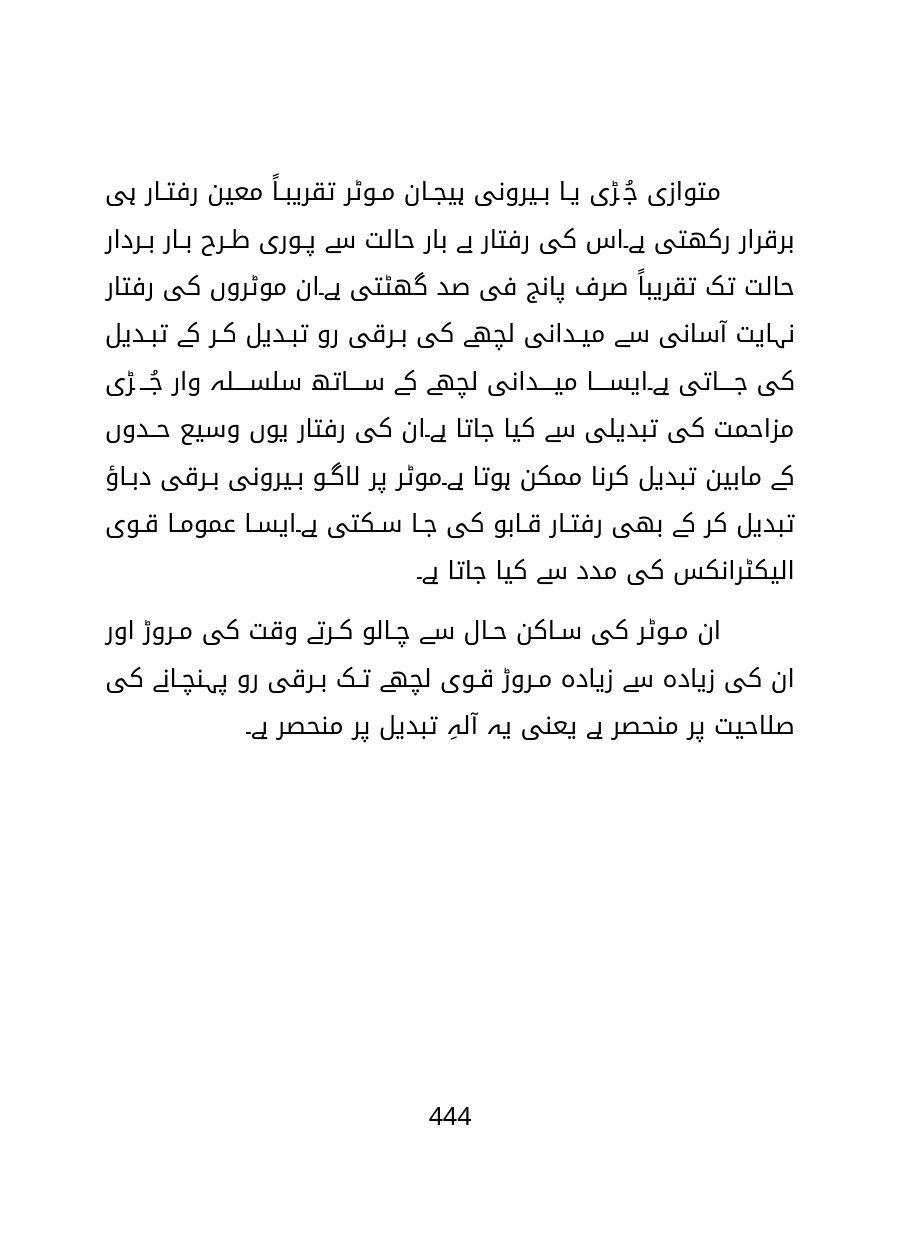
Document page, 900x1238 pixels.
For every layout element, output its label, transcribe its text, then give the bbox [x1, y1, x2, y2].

text متوازی جُڑی یا بیرونی ہیجان موٹر تقریباً معین رفتار ہی برقرار رکھتی ہے۔اس کی رفتار بے بار حالت سے پوری طرح بار بردار حالت تک تقریباً صرف پانج فی صد گھٹتی ہے۔ان موٹروں کی رفتار نہایت آسانی سے میدانی لچھے کی برقی رو تبدیل کر کے تبدیل کی جاتی ہے۔ایسا میدانی لچھے کے ساتھ سلسلہ وار جُڑی مزاحمت کی تبدیلی سے کیا جاتا ہے۔ان کی رفتار یوں وسیع حدوں کے مابین تبدیل کرنا ممکن ہوتا ہے۔موٹر پر لاگو بیرونی برقی دباؤ تبدیل کر کے بھی رفتار قابو کی جا سکتی ہے۔ایسا عموما قوی الیکٹرانکس کی مدد سے کیا جاتا ہے۔ [105, 168, 795, 595]
text ان موٹر کی ساکن حال سے چالو کرتے وقت کی مروڑ اور ان کی زیادہ سے زیادہ مروڑ قوی لچھے تک برقی رو پہنچانے کی صلاحیت پر منحصر ہے یعنی یہ آلہِ تبدیل پر منحصر ہے۔ [105, 608, 795, 750]
